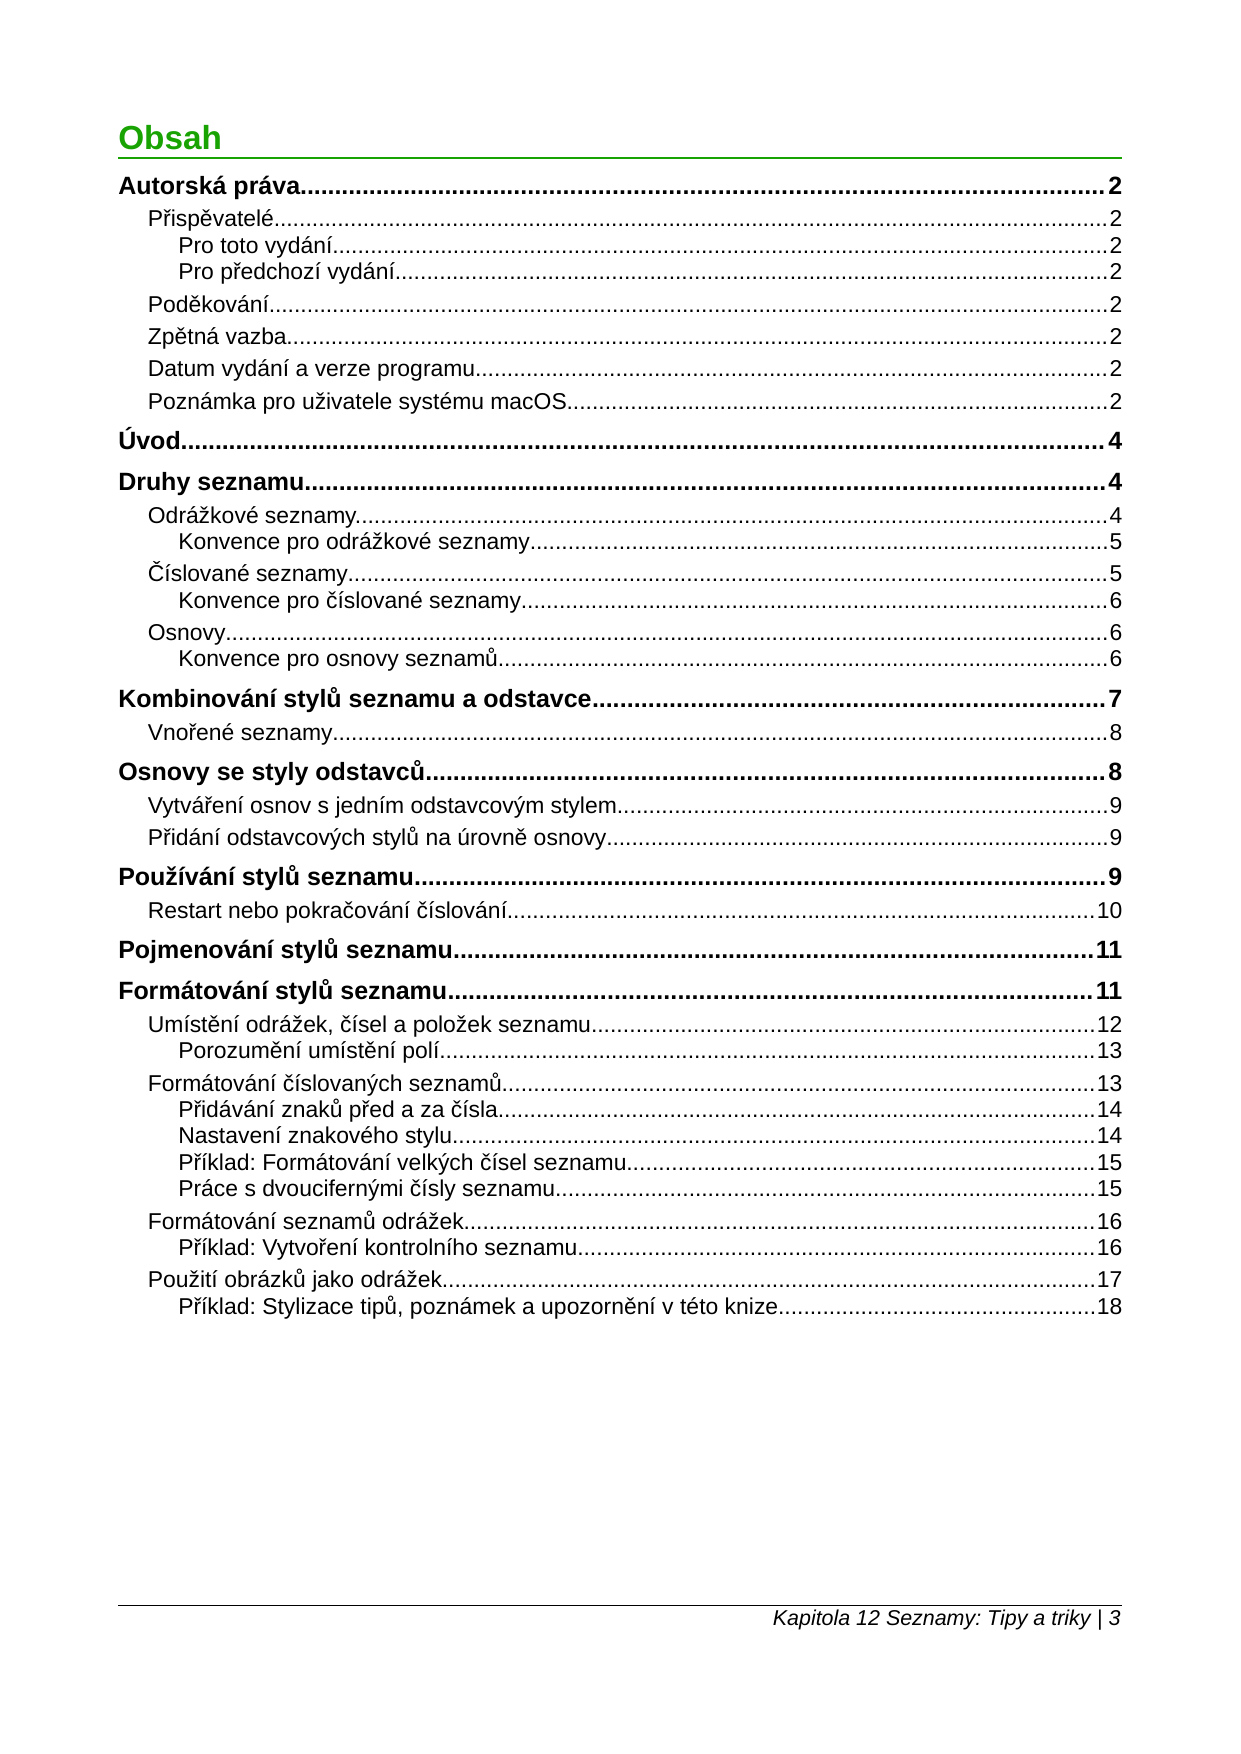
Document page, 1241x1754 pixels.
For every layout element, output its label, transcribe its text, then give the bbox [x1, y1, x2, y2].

text Druhy seznamu 4 [118, 467, 1122, 496]
text Poděkování 2 [148, 291, 1122, 317]
text Pro předchozí vydání 2 [178, 258, 1122, 284]
text Příklad: Stylizace tipů, poznámek a upozornění v této knize 18 [178, 1293, 1122, 1319]
text Vytváření osnov s jedním odstavcovým stylem 9 [148, 792, 1122, 818]
text Přispěvatelé 2 [148, 205, 1122, 232]
text Přidání odstavcových stylů na úrovně osnovy 9 [148, 824, 1122, 850]
text Osnovy se styly odstavců 8 [118, 757, 1122, 786]
text Umístění odrážek, čísel a položek seznamu 12 [148, 1011, 1122, 1037]
text Formátování číslovaných seznamů 13 [148, 1070, 1122, 1096]
text Příklad: Vytvoření kontrolního seznamu 16 [178, 1234, 1122, 1260]
text Poznámka pro uživatele systému macOS 2 [148, 388, 1122, 414]
text Úvod 4 [118, 426, 1122, 455]
text Konvence pro číslované seznamy 6 [178, 587, 1122, 613]
text Vnořené seznamy 8 [148, 718, 1122, 745]
text Formátování stylů seznamu 11 [118, 976, 1122, 1005]
text Datum vydání a verze programu 2 [148, 355, 1122, 382]
text Přidávání znaků před a za čísla 14 [178, 1096, 1122, 1122]
text Konvence pro osnovy seznamů 6 [178, 645, 1122, 672]
subtitle Obsah [118, 118, 1122, 157]
text Odrážkové seznamy. 4 [148, 502, 1122, 528]
text Nastavení znakového stylu 14 [178, 1122, 1122, 1149]
text Použití obrázků jako odrážek 17 [148, 1266, 1122, 1293]
text Porozumění umístění polí 13 [178, 1037, 1122, 1064]
text Formátování seznamů odrážek 16 [148, 1208, 1122, 1234]
text Autorská práva 2 [118, 171, 1122, 199]
text Používání stylů seznamu 9 [118, 862, 1122, 891]
text Kombinování stylů seznamu a odstavce 7 [118, 684, 1122, 712]
text Osnovy 6 [148, 619, 1122, 645]
text Příklad: Formátování velkých čísel seznamu 15 [178, 1149, 1122, 1175]
text Zpětná vazba 2 [148, 323, 1122, 349]
text Konvence pro odrážkové seznamy 5 [178, 528, 1122, 554]
text Pro toto vydání 2 [178, 232, 1122, 258]
text Pojmenování stylů seznamu 11 [118, 936, 1122, 964]
text Číslované seznamy 5 [148, 560, 1122, 587]
text Práce s dvoucifernými čísly seznamu 15 [178, 1175, 1122, 1202]
text Restart nebo pokračování číslování 10 [148, 897, 1122, 923]
